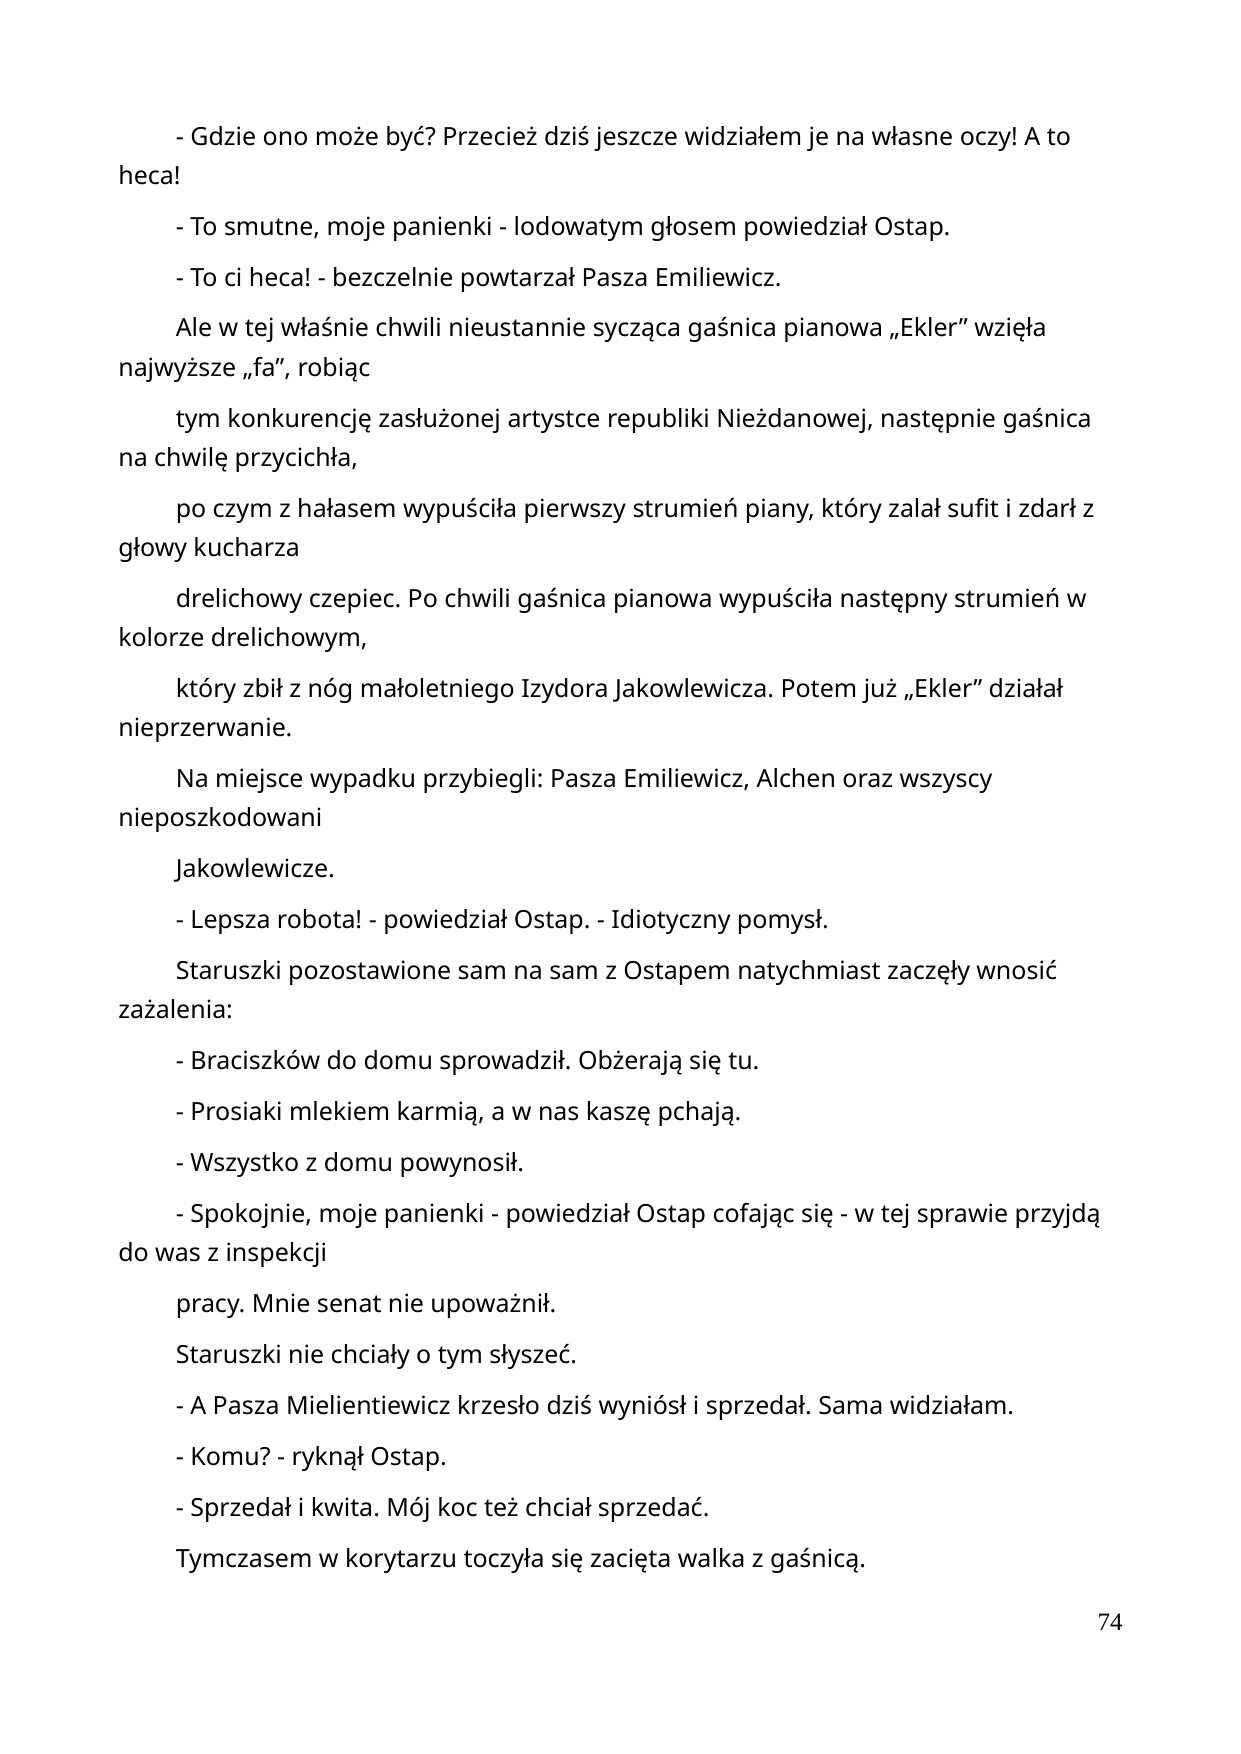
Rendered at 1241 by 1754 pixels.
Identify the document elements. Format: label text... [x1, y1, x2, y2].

text Na miejsce wypadku przybiegli: Pasza Emiliewicz, Alchen oraz wszyscy nieposzkodowani [118, 761, 1122, 834]
text - Komu? - ryknął Ostap. [118, 1438, 1122, 1472]
text - To ci heca! - bezczelnie powtarzał Pasza Emiliewicz. [118, 259, 1122, 293]
text Jakowlewicze. [118, 851, 1122, 885]
text tym konkurencję zasłużonej artystce republiki Nieżdanowej, następnie gaśnica na chwilę przycichła, [118, 400, 1122, 473]
text Staruszki nie chciały o tym słyszeć. [118, 1337, 1122, 1371]
text - Lepsza robota! - powiedział Ostap. - Idiotyczny pomysł. [118, 902, 1122, 936]
text Ale w tej właśnie chwili nieustannie sycząca gaśnica pianowa „Ekler” wzięła najwyższe „fa”, robiąc [118, 310, 1122, 383]
text - A Pasza Mielientiewicz krzesło dziś wyniósł i sprzedał. Sama widziałam. [118, 1387, 1122, 1422]
text - Gdzie ono może być? Przecież dziś jeszcze widziałem je na własne oczy! A to heca! [118, 118, 1122, 191]
text pracy. Mnie senat nie upoważnił. [118, 1286, 1122, 1320]
text - Prosiaki mlekiem karmią, a w nas kaszę pchają. [118, 1094, 1122, 1128]
text po czym z hałasem wypuściła pierwszy strumień piany, który zalał sufit i zdarł z głowy kucharza [118, 490, 1122, 563]
text - Sprzedał i kwita. Mój koc też chciał sprzedać. [118, 1489, 1122, 1523]
text drelichowy czepiec. Po chwili gaśnica pianowa wypuściła następny strumień w kolorze drelichowym, [118, 580, 1122, 654]
text Staruszki pozostawione sam na sam z Ostapem natychmiast zaczęły wnosić zażalenia: [118, 953, 1122, 1026]
text - Braciszków do domu sprowadził. Obżerają się tu. [118, 1043, 1122, 1077]
text Tymczasem w korytarzu toczyła się zacięta walka z gaśnicą. [118, 1540, 1122, 1574]
text - Spokojnie, moje panienki - powiedział Ostap cofając się - w tej sprawie przyjdą do was z inspekcji [118, 1196, 1122, 1269]
text - Wszystko z domu powynosił. [118, 1144, 1122, 1179]
text - To smutne, moje panienki - lodowatym głosem powiedział Ostap. [118, 208, 1122, 242]
text który zbił z nóg małoletniego Izydora Jakowlewicza. Potem już „Ekler” działał nieprzerwanie. [118, 671, 1122, 744]
